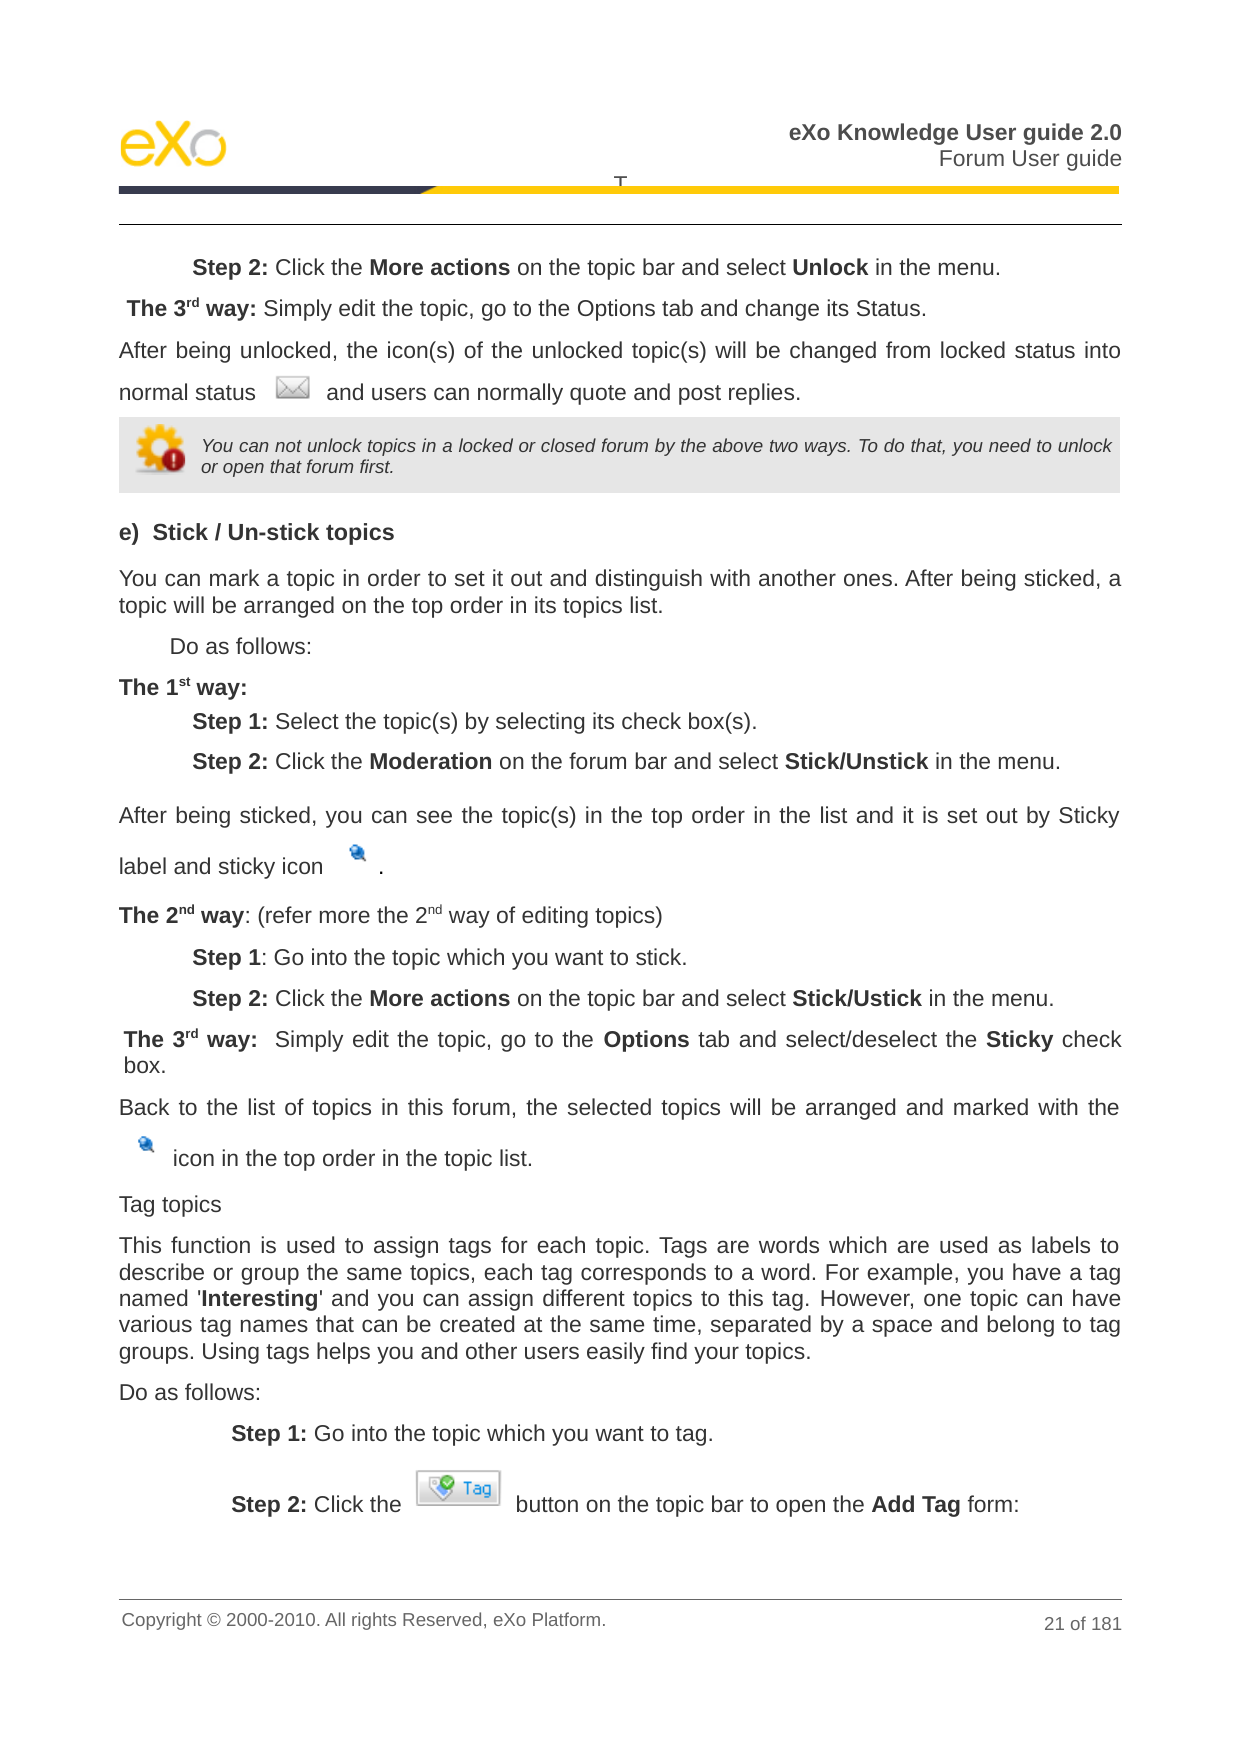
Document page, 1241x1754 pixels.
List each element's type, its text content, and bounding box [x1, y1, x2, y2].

list Step 1: Go into the topic which you want to tag. [193, 1420, 1122, 1447]
list Step 1: Select the topic(s) by selecting its check box(s). [154, 708, 1122, 734]
list Step 2: Click the More actions on the topic bar and select Stick/Ustick in the menu. [154, 985, 1122, 1011]
text The 2nd way: (refer more the 2nd way of editing topics) [118, 902, 1122, 928]
table_header You can not unlock topics in a locked or closed forum by the above two ways. To do that, you need to unlock or open that forum first. [195, 417, 1120, 493]
text You can mark a topic in order to set it out and distinguish with another ones. After being sticked, a topic will be arranged on the top order in its topics list. [118, 565, 1122, 618]
list Step 1: Go into the topic which you want to stick. [154, 943, 1122, 970]
list The 3rd way: Simply edit the topic, go to the Options tab and change its Status. [89, 295, 1122, 322]
text The 1st way: [118, 674, 1122, 701]
text Do as follows: [118, 1379, 1122, 1405]
picture [135, 424, 186, 475]
text This function is used to assign tags for each topic. Tags are words which are used as labels to describe or group the same topics, each tag corresponds to a word. For example, you have a tag named 'Interesting' and you can assign different topics to this tag. However, one topic can have various tag names that can be created at the same time, separated by a space and belong to tag groups. Using tags helps you and other users easily find your topics. [118, 1232, 1122, 1364]
text After being unlocked, the icon(s) of the unlocked topic(s) will be changed from locked status into normal status and users can normally quote and post replies. [118, 337, 1122, 409]
picture [120, 120, 227, 167]
picture [126, 1127, 159, 1159]
list The 3rd way: Simply edit the topic, go to the Options tab and select/deselect the Sticky check box. [86, 1026, 1122, 1079]
list Step 2: Click the More actions on the topic bar and select Unlock in the menu. [154, 254, 1122, 280]
picture [337, 836, 371, 868]
table_header [119, 417, 195, 493]
text After being sticked, you can see the topic(s) in the top order in the list and it is set out by Sticky label and sticky icon . [118, 802, 1122, 879]
text Back to the list of topics in this forum, the selected topics will be arranged and marked with the icon in the top order in the topic list. [118, 1094, 1122, 1171]
subtitle Stick / Un-stick topics [118, 518, 1122, 545]
text Do as follows: [118, 633, 1122, 659]
text Tag topics [118, 1191, 1122, 1217]
picture [270, 370, 313, 402]
list Step 2: Click the button on the topic bar to open the Add Tag form: [193, 1462, 1122, 1517]
picture [118, 186, 1119, 194]
list Step 2: Click the Moderation on the forum bar and select Stick/Unstick in the menu. [154, 748, 1122, 774]
picture [415, 1469, 502, 1506]
